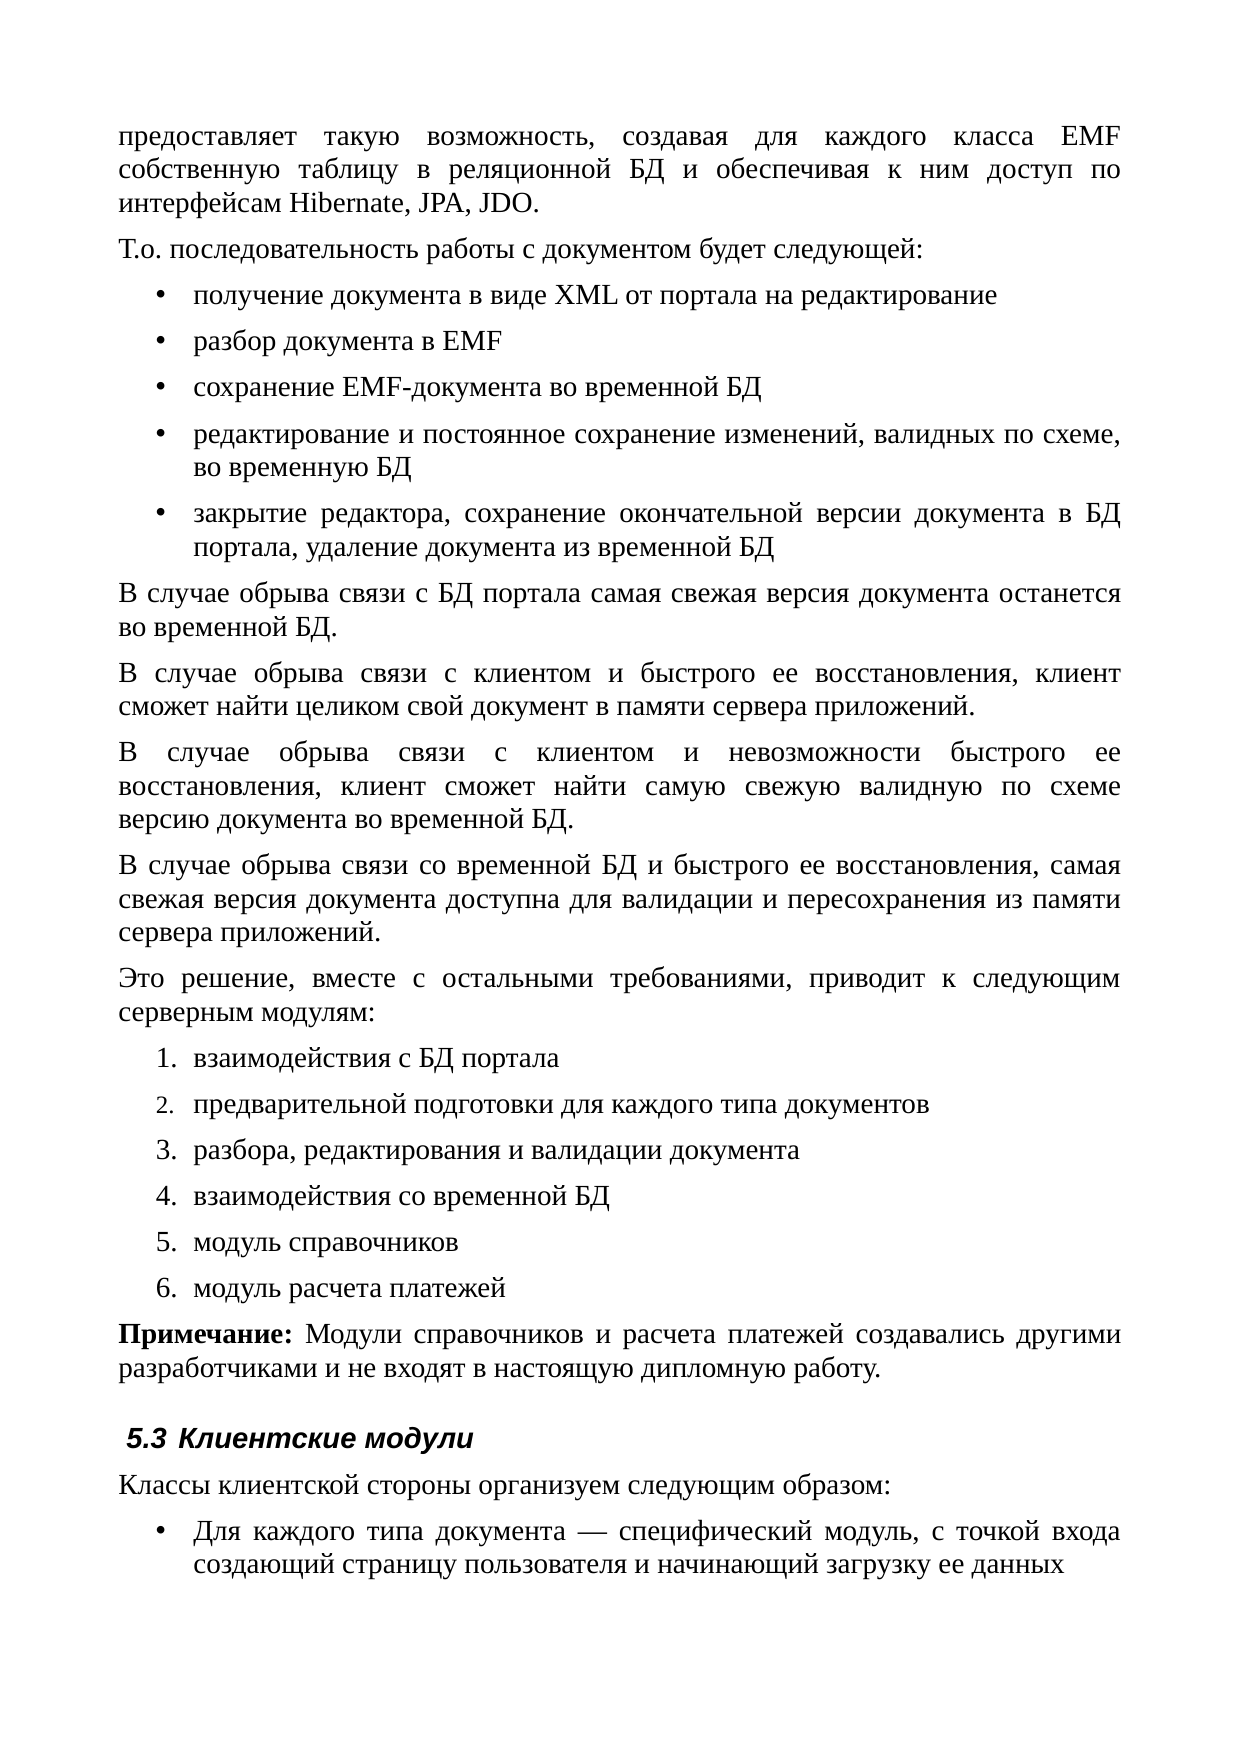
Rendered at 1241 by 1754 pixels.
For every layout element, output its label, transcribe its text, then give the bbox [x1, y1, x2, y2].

text В случае обрыва связи с БД портала самая свежая версия документа останется во временной БД. [118, 575, 1122, 642]
text Это решение, вместе с остальными требованиями, приводит к следующим серверным модулям: [118, 961, 1122, 1028]
list взаимодействия со временной БД [156, 1178, 1122, 1212]
list предварительной подготовки для каждого типа документов [156, 1086, 1122, 1120]
list закрытие редактора, сохранение окончательной версии документа в БД портала, удаление документа из временной БД [156, 495, 1122, 563]
list модуль справочников [156, 1224, 1122, 1258]
text предоставляет такую возможность, создавая для каждого класса EMF собственную таблицу в реляционной БД и обеспечивая к ним доступ по интерфейсам Hibernate, JPA, JDO. [118, 118, 1122, 219]
list сохранение EMF-документа во временной БД [156, 369, 1122, 403]
text Классы клиентской стороны организуем следующим образом: [118, 1467, 1122, 1501]
list взаимодействия с БД портала [156, 1040, 1122, 1074]
list редактирование и постоянное сохранение изменений, валидных по схеме, во временную БД [156, 416, 1122, 483]
list разбора, редактирования и валидации документа [156, 1132, 1122, 1166]
text Примечание: Модули справочников и расчета платежей создавались другими разработчиками и не входят в настоящую дипломную работу. [118, 1316, 1122, 1383]
text В случае обрыва связи со временной БД и быстрого ее восстановления, самая свежая версия документа доступна для валидации и пересохранения из памяти сервера приложений. [118, 847, 1122, 948]
list разбор документа в EMF [156, 323, 1122, 357]
list Для каждого типа документа — специфический модуль, с точкой входа создающий страницу пользователя и начинающий загрузку ее данных [156, 1513, 1122, 1580]
list модуль расчета платежей [156, 1270, 1122, 1304]
text В случае обрыва связи с клиентом и невозможности быстрого ее восстановления, клиент сможет найти самую свежую валидную по схеме версию документа во временной БД. [118, 734, 1122, 835]
list получение документа в виде XML от портала на редактирование [156, 277, 1122, 311]
text В случае обрыва связи с клиентом и быстрого ее восстановления, клиент сможет найти целиком свой документ в памяти сервера приложений. [118, 655, 1122, 722]
text Т.о. последовательность работы с документом будет следующей: [118, 231, 1122, 265]
subtitle Клиентские модули [118, 1421, 1122, 1454]
